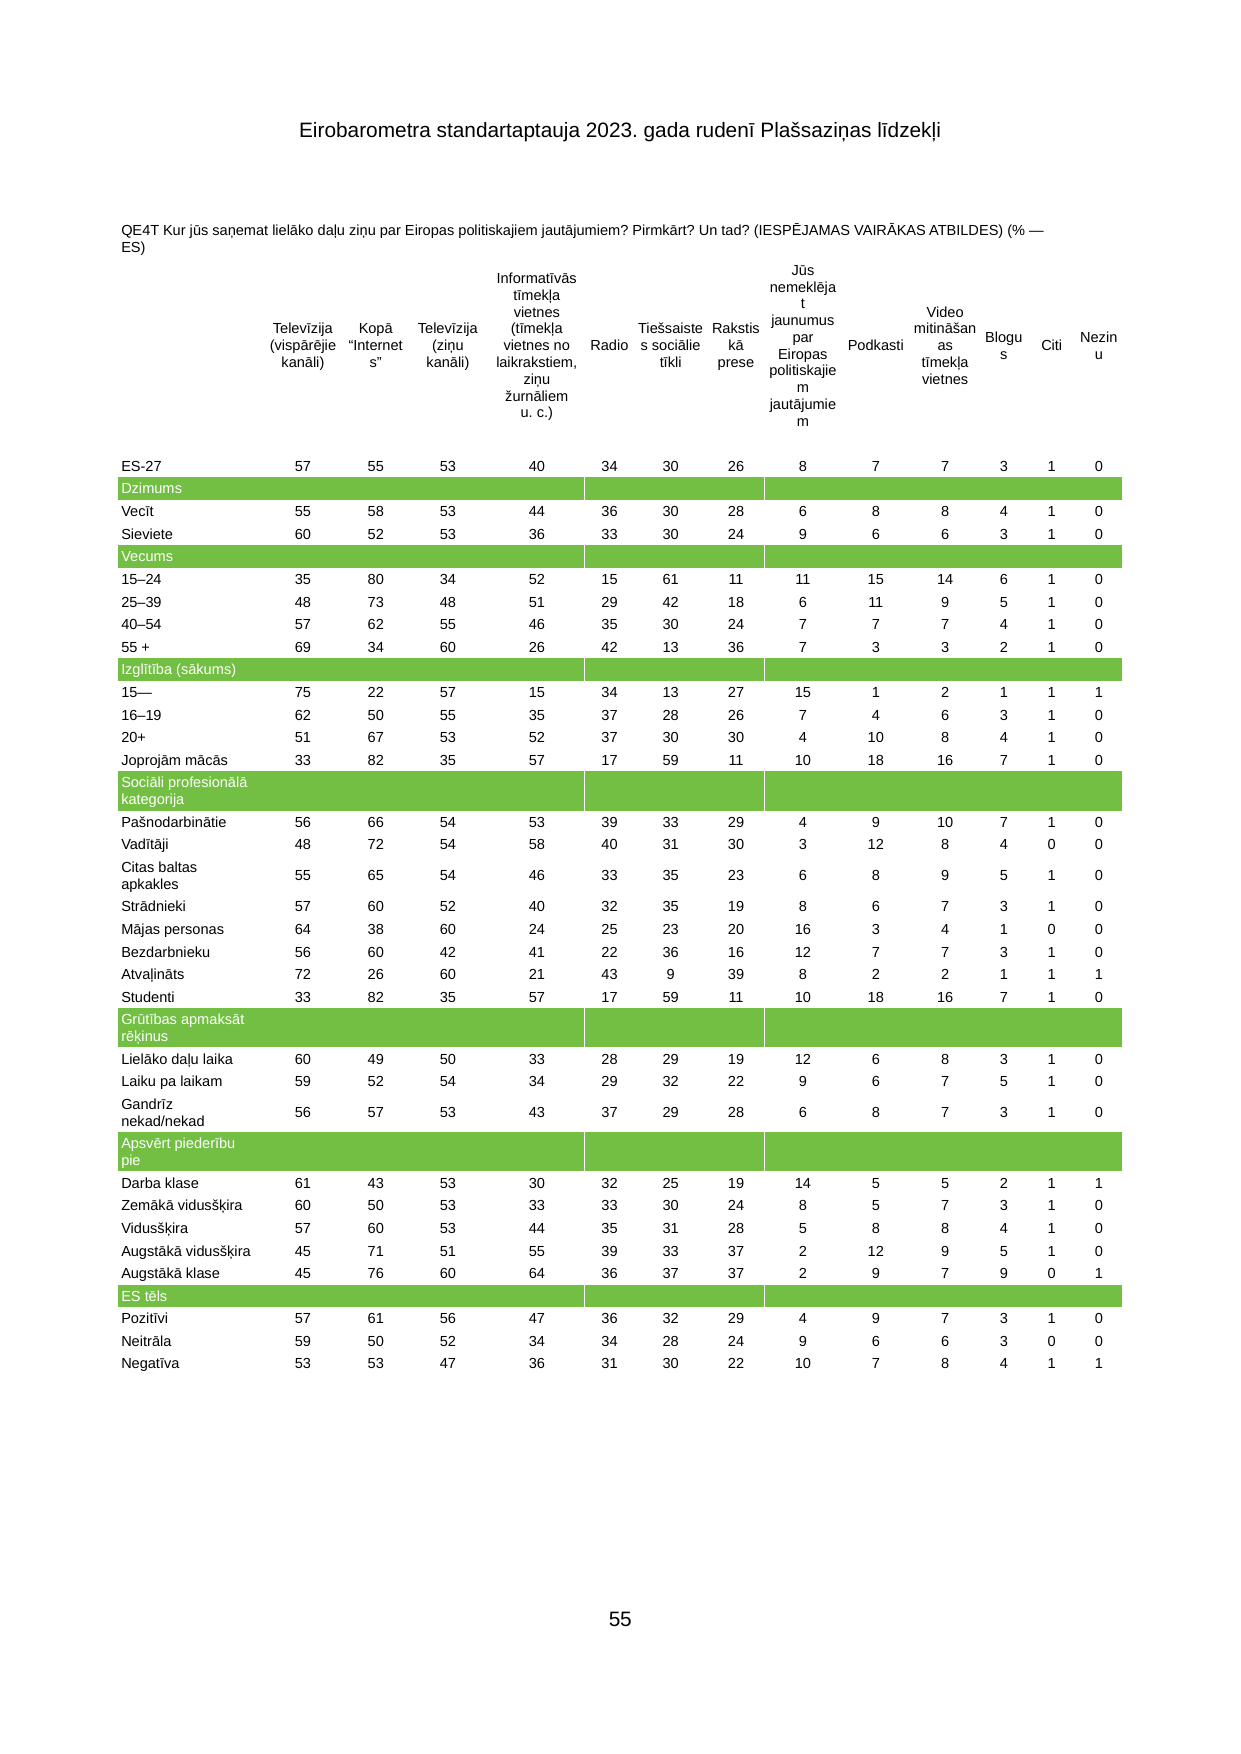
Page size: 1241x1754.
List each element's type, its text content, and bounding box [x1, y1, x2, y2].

table_cell [1075, 545, 1122, 568]
table_cell 15— [118, 681, 261, 703]
table_cell 2 [841, 963, 911, 986]
table_cell 53 [407, 1194, 489, 1217]
table_cell 1 [1028, 455, 1075, 477]
table_cell 52 [489, 568, 584, 590]
table_cell 4 [979, 726, 1028, 748]
table_cell 4 [911, 918, 979, 940]
table_cell 15 [585, 568, 634, 590]
table_cell 1 [1028, 500, 1075, 522]
table_cell 0 [1075, 1239, 1122, 1262]
table_cell 26 [344, 963, 407, 986]
table_cell [1028, 477, 1075, 500]
table_cell 25–39 [118, 590, 261, 613]
table_cell [1075, 1008, 1122, 1047]
table_cell 1 [1028, 811, 1075, 833]
table_cell 7 [841, 455, 911, 477]
table_cell Jūs nemeklējat jaunumus par Eiropas politiskajiem jautājumiem [765, 259, 841, 432]
table_cell 40–54 [118, 613, 261, 636]
table_cell 60 [344, 940, 407, 963]
table_cell 60 [407, 963, 489, 986]
table_cell 55 + [118, 636, 261, 658]
table_cell 18 [841, 749, 911, 771]
table_cell [911, 771, 979, 811]
table_cell 16–19 [118, 703, 261, 726]
table_cell 34 [585, 455, 634, 477]
table_cell 53 [407, 523, 489, 545]
table_cell 0 [1075, 636, 1122, 658]
table_cell [911, 545, 979, 568]
table_cell 6 [911, 1330, 979, 1352]
table_cell 7 [979, 749, 1028, 771]
table_cell 51 [489, 590, 584, 613]
table_cell [585, 1008, 634, 1047]
table_cell 56 [407, 1307, 489, 1330]
table_cell 35 [634, 856, 707, 895]
table_cell 7 [911, 895, 979, 918]
table_cell Laiku pa laikam [118, 1070, 261, 1093]
table_cell 53 [407, 1171, 489, 1194]
table_cell 61 [634, 568, 707, 590]
table_cell [707, 545, 764, 568]
table_cell 3 [765, 833, 841, 856]
table_cell [911, 1008, 979, 1047]
table_cell [261, 477, 344, 500]
table_cell 6 [841, 1070, 911, 1093]
table_cell [489, 658, 584, 681]
table_cell 73 [344, 590, 407, 613]
table_cell 36 [585, 1262, 634, 1284]
table_cell Gandrīz nekad/nekad [118, 1093, 261, 1132]
table_cell 6 [911, 703, 979, 726]
table_cell Strādnieki [118, 895, 261, 918]
table_cell [634, 432, 707, 455]
table_cell 12 [841, 1239, 911, 1262]
table_cell [261, 545, 344, 568]
table_cell 59 [261, 1330, 344, 1352]
table_cell 7 [979, 986, 1028, 1008]
table_cell 69 [261, 636, 344, 658]
table_cell 45 [261, 1239, 344, 1262]
table_cell 11 [841, 590, 911, 613]
table_cell 62 [344, 613, 407, 636]
table_cell [585, 658, 634, 681]
table_cell 1 [979, 963, 1028, 986]
table_cell [344, 658, 407, 681]
table_cell 9 [765, 1070, 841, 1093]
table_cell 7 [911, 940, 979, 963]
table_cell 10 [765, 749, 841, 771]
table_cell 9 [979, 1262, 1028, 1284]
table_cell 28 [585, 1048, 634, 1070]
table_cell 0 [1075, 833, 1122, 856]
table_cell 54 [407, 1070, 489, 1093]
table_cell [1028, 432, 1075, 455]
table_cell 4 [979, 833, 1028, 856]
table_cell 8 [911, 1048, 979, 1070]
table_cell 16 [765, 918, 841, 940]
table_cell [407, 658, 489, 681]
table_cell 42 [634, 590, 707, 613]
table_cell 20 [707, 918, 764, 940]
table_cell Informatīvās tīmekļa vietnes (tīmekļa vietnes no laikrakstiem, ziņu žurnāliem u. c.) [489, 259, 584, 432]
table_cell 36 [707, 636, 764, 658]
table_cell 1 [1028, 1070, 1075, 1093]
table_cell 55 [261, 500, 344, 522]
table_cell 22 [707, 1070, 764, 1093]
table_cell 0 [1075, 726, 1122, 748]
table_cell 29 [634, 1048, 707, 1070]
table_cell 2 [765, 1262, 841, 1284]
table_cell Augstākā klase [118, 1262, 261, 1284]
table_cell 2 [979, 1171, 1028, 1194]
table_cell 20+ [118, 726, 261, 748]
table_cell 28 [634, 703, 707, 726]
table_cell 9 [911, 590, 979, 613]
table_cell 57 [261, 895, 344, 918]
table_cell [1028, 545, 1075, 568]
table_cell 53 [407, 726, 489, 748]
table_cell 30 [489, 1171, 584, 1194]
table_cell 30 [634, 500, 707, 522]
table_cell 18 [841, 986, 911, 1008]
table_cell 0 [1075, 1217, 1122, 1239]
table_cell [841, 658, 911, 681]
table_cell 3 [979, 895, 1028, 918]
table_cell [344, 1008, 407, 1047]
table_cell 5 [979, 856, 1028, 895]
table_cell Studenti [118, 986, 261, 1008]
table_cell 35 [634, 895, 707, 918]
table_cell [841, 1285, 911, 1307]
table_cell 39 [585, 811, 634, 833]
table_cell 7 [979, 811, 1028, 833]
table_cell 7 [765, 703, 841, 726]
table_cell 33 [585, 856, 634, 895]
table_cell Darba klase [118, 1171, 261, 1194]
table_cell 1 [1028, 856, 1075, 895]
table_cell 12 [841, 833, 911, 856]
table_cell 6 [841, 895, 911, 918]
table_cell 56 [261, 1093, 344, 1132]
table_cell 9 [634, 963, 707, 986]
table_cell 28 [707, 1217, 764, 1239]
table_cell [261, 658, 344, 681]
table_cell 8 [911, 500, 979, 522]
table_cell 55 [407, 703, 489, 726]
table_cell 10 [911, 811, 979, 833]
table_cell [261, 771, 344, 811]
table_cell 17 [585, 749, 634, 771]
table_cell 3 [979, 523, 1028, 545]
table_cell Joprojām mācās [118, 749, 261, 771]
table_cell [841, 545, 911, 568]
table_cell [765, 771, 841, 811]
table_cell 57 [261, 1307, 344, 1330]
table_cell Neitrāla [118, 1330, 261, 1352]
table_cell 21 [489, 963, 584, 986]
table_cell 2 [911, 963, 979, 986]
table_cell 35 [585, 1217, 634, 1239]
table_cell Rakstiskā prese [707, 259, 764, 432]
table_cell [585, 545, 634, 568]
table_cell 55 [344, 455, 407, 477]
table_cell 3 [979, 1048, 1028, 1070]
table_cell 14 [911, 568, 979, 590]
table_cell 0 [1075, 500, 1122, 522]
table_cell 7 [911, 1070, 979, 1093]
table_cell [911, 1132, 979, 1171]
table_cell [344, 477, 407, 500]
table_cell 36 [634, 940, 707, 963]
table_cell 0 [1075, 613, 1122, 636]
table_cell [634, 1008, 707, 1047]
table_cell [979, 1132, 1028, 1171]
table_cell 24 [707, 1330, 764, 1352]
table_cell 34 [585, 681, 634, 703]
table_cell 13 [634, 681, 707, 703]
table_cell 1 [1028, 681, 1075, 703]
table_cell 1 [1028, 636, 1075, 658]
table_cell 36 [585, 1307, 634, 1330]
table_cell Podkasti [841, 259, 911, 432]
table_cell 53 [344, 1352, 407, 1375]
table_cell 2 [911, 681, 979, 703]
table_cell [765, 477, 841, 500]
table_cell [979, 658, 1028, 681]
table_cell 4 [979, 1352, 1028, 1375]
table_cell 1 [1028, 940, 1075, 963]
table_cell 9 [765, 523, 841, 545]
table_cell Vecums [118, 545, 261, 568]
table_cell 57 [489, 749, 584, 771]
table_cell 10 [765, 1352, 841, 1375]
table_cell Vecīt [118, 500, 261, 522]
table_cell Atvaļināts [118, 963, 261, 986]
table_cell 6 [841, 1048, 911, 1070]
table_cell [979, 477, 1028, 500]
table_header QE4T Kur jūs saņemat lielāko daļu ziņu par Eiropas politiskajiem jautājumiem? Pirmkārt? Un tad? (IESPĒJAMAS VAIRĀKAS ATBILDES) (% — ES) [118, 219, 1075, 258]
table_cell 33 [585, 1194, 634, 1217]
table_cell Izglītība (sākums) [118, 658, 261, 681]
table_cell 12 [765, 940, 841, 963]
table_cell 8 [911, 1217, 979, 1239]
table_cell 10 [765, 986, 841, 1008]
table_cell 47 [407, 1352, 489, 1375]
table_cell 30 [634, 1352, 707, 1375]
table_cell 16 [911, 986, 979, 1008]
table_cell Bezdarbnieku [118, 940, 261, 963]
table_cell 7 [911, 1262, 979, 1284]
table_cell 4 [841, 703, 911, 726]
table_cell 53 [489, 811, 584, 833]
table_cell 32 [634, 1070, 707, 1093]
table_cell 60 [261, 523, 344, 545]
table_cell 48 [261, 590, 344, 613]
table_cell [634, 1285, 707, 1307]
table_cell 30 [707, 726, 764, 748]
table_cell 57 [489, 986, 584, 1008]
table_cell 29 [707, 811, 764, 833]
table_cell [979, 1285, 1028, 1307]
table_cell 60 [261, 1194, 344, 1217]
table_cell 35 [407, 986, 489, 1008]
table_cell 28 [707, 1093, 764, 1132]
table_cell 50 [344, 1194, 407, 1217]
table_cell 10 [841, 726, 911, 748]
table_cell 38 [344, 918, 407, 940]
table_cell [407, 1132, 489, 1171]
table_cell 28 [707, 500, 764, 522]
table_cell 64 [489, 1262, 584, 1284]
table_cell 11 [707, 749, 764, 771]
table_cell 3 [979, 1194, 1028, 1217]
table_cell 55 [261, 856, 344, 895]
table_cell 29 [707, 1307, 764, 1330]
table_cell [841, 771, 911, 811]
table_cell 5 [979, 590, 1028, 613]
table_cell 82 [344, 749, 407, 771]
table_cell [634, 545, 707, 568]
table_cell 8 [765, 1194, 841, 1217]
table_cell 45 [261, 1262, 344, 1284]
table_cell 53 [407, 1217, 489, 1239]
table_cell 12 [765, 1048, 841, 1070]
table_cell 36 [585, 500, 634, 522]
table_cell 0 [1075, 1093, 1122, 1132]
table_cell 8 [911, 1352, 979, 1375]
table_cell [841, 432, 911, 455]
table_cell [1028, 1132, 1075, 1171]
table_cell 27 [707, 681, 764, 703]
table_cell 23 [634, 918, 707, 940]
table_cell 36 [489, 523, 584, 545]
table_cell 22 [344, 681, 407, 703]
table_cell 8 [841, 1217, 911, 1239]
table_cell 1 [841, 681, 911, 703]
table_cell 44 [489, 500, 584, 522]
table_cell 1 [1028, 590, 1075, 613]
table_cell Pozitīvi [118, 1307, 261, 1330]
table_cell 6 [765, 590, 841, 613]
table_cell 50 [407, 1048, 489, 1070]
table_cell [407, 1008, 489, 1047]
table_cell 56 [261, 811, 344, 833]
table_cell 55 [407, 613, 489, 636]
table_cell 1 [1028, 1239, 1075, 1262]
table_cell [585, 432, 634, 455]
table_cell 1 [979, 918, 1028, 940]
table_cell 7 [911, 1093, 979, 1132]
table_cell 4 [979, 500, 1028, 522]
table_cell [261, 1008, 344, 1047]
table_cell 33 [634, 1239, 707, 1262]
table_cell 72 [261, 963, 344, 986]
table_cell [585, 477, 634, 500]
table_cell 1 [1075, 1262, 1122, 1284]
table_cell 31 [634, 833, 707, 856]
table_cell [344, 771, 407, 811]
table_cell 7 [841, 613, 911, 636]
table_cell 23 [707, 856, 764, 895]
table_cell 1 [1075, 963, 1122, 986]
table_cell [489, 477, 584, 500]
table_cell 25 [585, 918, 634, 940]
table_cell [407, 432, 489, 455]
table_cell 37 [585, 1093, 634, 1132]
table_cell 33 [489, 1048, 584, 1070]
table_cell 0 [1028, 1262, 1075, 1284]
table_cell 53 [407, 455, 489, 477]
table_cell 24 [707, 613, 764, 636]
table_cell [261, 1285, 344, 1307]
table_cell [1075, 771, 1122, 811]
table_cell 11 [707, 568, 764, 590]
table_cell 1 [1028, 749, 1075, 771]
table_cell [911, 432, 979, 455]
table_cell [841, 1008, 911, 1047]
table_cell 34 [407, 568, 489, 590]
table_cell [489, 432, 584, 455]
table_cell 4 [979, 1217, 1028, 1239]
table_cell 3 [979, 1307, 1028, 1330]
table_cell 30 [634, 613, 707, 636]
table_cell [1075, 1132, 1122, 1171]
table_cell 0 [1028, 918, 1075, 940]
table_cell 33 [261, 749, 344, 771]
table_cell [489, 771, 584, 811]
table_cell 59 [634, 986, 707, 1008]
table_cell 57 [261, 1217, 344, 1239]
table_cell 1 [1028, 986, 1075, 1008]
table_cell 49 [344, 1048, 407, 1070]
table_cell [634, 771, 707, 811]
table_cell 22 [585, 940, 634, 963]
table_cell 55 [489, 1239, 584, 1262]
table_cell 58 [344, 500, 407, 522]
table_cell 22 [707, 1352, 764, 1375]
table_cell 40 [489, 455, 584, 477]
table_cell [344, 545, 407, 568]
table_cell 3 [841, 918, 911, 940]
table_cell 0 [1075, 703, 1122, 726]
table_cell Blogus [979, 259, 1028, 432]
table_cell 7 [911, 455, 979, 477]
table_cell 3 [979, 940, 1028, 963]
table_cell 33 [261, 986, 344, 1008]
table_cell Dzimums [118, 477, 261, 500]
table_cell [407, 545, 489, 568]
table_cell 26 [707, 703, 764, 726]
table_cell 8 [841, 1093, 911, 1132]
table_cell 71 [344, 1239, 407, 1262]
table_cell 8 [911, 726, 979, 748]
table_cell Sieviete [118, 523, 261, 545]
table_cell 30 [707, 833, 764, 856]
table_cell 34 [585, 1330, 634, 1352]
table_cell Augstākā vidusšķira [118, 1239, 261, 1262]
table_cell 32 [634, 1307, 707, 1330]
table_cell 43 [489, 1093, 584, 1132]
table_cell [585, 771, 634, 811]
table_cell [1028, 771, 1075, 811]
table_cell [979, 1008, 1028, 1047]
table_cell [765, 1008, 841, 1047]
table_cell 61 [344, 1307, 407, 1330]
table_cell 7 [911, 1307, 979, 1330]
table_cell 37 [585, 703, 634, 726]
table_cell 1 [1028, 613, 1075, 636]
table_cell 9 [765, 1330, 841, 1352]
table_cell 52 [344, 1070, 407, 1093]
table_cell 28 [634, 1330, 707, 1352]
table_cell 52 [407, 895, 489, 918]
table_cell 3 [979, 1330, 1028, 1352]
table_cell [585, 1132, 634, 1171]
table_cell [1075, 477, 1122, 500]
table_cell [585, 1285, 634, 1307]
table_cell 1 [1028, 568, 1075, 590]
table_cell Grūtības apmaksāt rēķinus [118, 1008, 261, 1047]
table_cell 48 [261, 833, 344, 856]
table_cell 50 [344, 1330, 407, 1352]
table_cell 0 [1075, 455, 1122, 477]
table_cell 2 [765, 1239, 841, 1262]
table_cell 50 [344, 703, 407, 726]
table_cell [1075, 432, 1122, 455]
table_cell Radio [585, 259, 634, 432]
table_cell Vidusšķira [118, 1217, 261, 1239]
table_cell [841, 1132, 911, 1171]
table_cell Sociāli profesionālā kategorija [118, 771, 261, 811]
table_cell [707, 1008, 764, 1047]
table_cell 43 [585, 963, 634, 986]
table_cell 48 [407, 590, 489, 613]
table_cell [489, 1285, 584, 1307]
table_cell [1075, 658, 1122, 681]
table_cell [707, 658, 764, 681]
table_cell Citas baltas apkakles [118, 856, 261, 895]
table_cell [707, 771, 764, 811]
table_cell 59 [261, 1070, 344, 1093]
table_cell 1 [1075, 1171, 1122, 1194]
table_cell 35 [261, 568, 344, 590]
table_cell ES-27 [118, 455, 261, 477]
table_cell 4 [765, 726, 841, 748]
table_cell [911, 1285, 979, 1307]
table_cell Vadītāji [118, 833, 261, 856]
table_cell 54 [407, 856, 489, 895]
table_cell 0 [1075, 1070, 1122, 1093]
table_cell 5 [841, 1194, 911, 1217]
table_cell 1 [1028, 726, 1075, 748]
table_cell 24 [707, 1194, 764, 1217]
table_cell 5 [841, 1171, 911, 1194]
table_cell 5 [979, 1239, 1028, 1262]
table_cell 60 [261, 1048, 344, 1070]
table_cell 3 [979, 703, 1028, 726]
table_cell [979, 545, 1028, 568]
table_cell 64 [261, 918, 344, 940]
table_cell 19 [707, 895, 764, 918]
table_cell 56 [261, 940, 344, 963]
table_cell [765, 658, 841, 681]
table_cell 4 [979, 613, 1028, 636]
table_cell [1028, 658, 1075, 681]
table_cell 19 [707, 1171, 764, 1194]
table_cell 53 [407, 500, 489, 522]
table_cell 7 [911, 1194, 979, 1217]
table_cell 11 [765, 568, 841, 590]
table_cell 57 [407, 681, 489, 703]
table_cell 4 [765, 811, 841, 833]
table_cell 33 [634, 811, 707, 833]
table_cell 57 [261, 455, 344, 477]
table_cell Apsvērt piederību pie [118, 1132, 261, 1171]
table_cell 16 [707, 940, 764, 963]
table_cell Pašnodarbinātie [118, 811, 261, 833]
table_cell 0 [1075, 749, 1122, 771]
table_cell 39 [585, 1239, 634, 1262]
table_cell 7 [911, 613, 979, 636]
table_cell [979, 771, 1028, 811]
table_cell 40 [489, 895, 584, 918]
table_cell 59 [634, 749, 707, 771]
table_cell 0 [1075, 568, 1122, 590]
table_cell 0 [1075, 590, 1122, 613]
table_cell 52 [407, 1330, 489, 1352]
table_cell 65 [344, 856, 407, 895]
table_cell 9 [841, 1307, 911, 1330]
table_cell 51 [407, 1239, 489, 1262]
table_cell 44 [489, 1217, 584, 1239]
table_cell 53 [261, 1352, 344, 1375]
table_cell 0 [1075, 986, 1122, 1008]
table_cell 15 [841, 568, 911, 590]
table_cell 9 [911, 1239, 979, 1262]
table_cell 0 [1075, 1048, 1122, 1070]
table_cell 6 [765, 1093, 841, 1132]
table_cell 0 [1075, 895, 1122, 918]
table_cell 34 [344, 636, 407, 658]
table_cell [1075, 1285, 1122, 1307]
table_cell [344, 432, 407, 455]
table_cell 8 [911, 833, 979, 856]
table_cell 36 [489, 1352, 584, 1375]
table_cell 19 [707, 1048, 764, 1070]
table_cell 60 [407, 918, 489, 940]
table_cell 0 [1075, 1194, 1122, 1217]
table_cell 66 [344, 811, 407, 833]
table_cell ES tēls [118, 1285, 261, 1307]
table_cell 3 [911, 636, 979, 658]
table_cell 0 [1075, 856, 1122, 895]
table_cell 15–24 [118, 568, 261, 590]
table_cell 60 [407, 1262, 489, 1284]
table_cell 1 [1028, 1048, 1075, 1070]
table_cell 1 [1028, 1307, 1075, 1330]
table_cell 9 [841, 1262, 911, 1284]
table_cell 67 [344, 726, 407, 748]
table_cell Kopā “Internets” [344, 259, 407, 432]
table_cell 40 [585, 833, 634, 856]
table_cell 60 [407, 636, 489, 658]
table_cell 76 [344, 1262, 407, 1284]
table_cell 35 [407, 749, 489, 771]
table_cell 1 [1028, 1217, 1075, 1239]
table_cell 54 [407, 811, 489, 833]
table_cell 14 [765, 1171, 841, 1194]
table_cell [344, 1285, 407, 1307]
table_cell 1 [1075, 681, 1122, 703]
table_cell 47 [489, 1307, 584, 1330]
table_cell 0 [1075, 1330, 1122, 1352]
table_cell 33 [585, 523, 634, 545]
table_cell 0 [1028, 833, 1075, 856]
table_cell 1 [1028, 1093, 1075, 1132]
table_cell 0 [1075, 811, 1122, 833]
table_cell 37 [707, 1239, 764, 1262]
table_cell 53 [407, 1093, 489, 1132]
table_cell Televīzija (ziņu kanāli) [407, 259, 489, 432]
table_cell 3 [841, 636, 911, 658]
table_cell 29 [634, 1093, 707, 1132]
table_cell [765, 1132, 841, 1171]
table_cell 6 [841, 1330, 911, 1352]
table_cell 0 [1075, 940, 1122, 963]
table_cell 1 [1028, 1171, 1075, 1194]
table_cell 80 [344, 568, 407, 590]
table_cell 17 [585, 986, 634, 1008]
table_cell 8 [765, 455, 841, 477]
table_cell 9 [841, 811, 911, 833]
table_cell [707, 1132, 764, 1171]
table_cell 30 [634, 726, 707, 748]
table_cell 41 [489, 940, 584, 963]
table_cell 37 [707, 1262, 764, 1284]
table_cell Citi [1028, 259, 1075, 432]
table_cell 1 [979, 681, 1028, 703]
table_cell 6 [765, 500, 841, 522]
table_cell Nezinu [1075, 259, 1122, 432]
table_cell 34 [489, 1330, 584, 1352]
table_cell [261, 1132, 344, 1171]
table_cell [489, 1132, 584, 1171]
table_cell 1 [1075, 1352, 1122, 1375]
table_cell 15 [765, 681, 841, 703]
table_cell 5 [765, 1217, 841, 1239]
table_cell Video mitināšanas tīmekļa vietnes [911, 259, 979, 432]
table_cell 4 [765, 1307, 841, 1330]
table_cell 72 [344, 833, 407, 856]
table_cell 15 [489, 681, 584, 703]
table_cell 61 [261, 1171, 344, 1194]
table_cell 26 [489, 636, 584, 658]
table_cell 32 [585, 1171, 634, 1194]
table_cell [634, 1132, 707, 1171]
table_cell 32 [585, 895, 634, 918]
table_cell 7 [841, 1352, 911, 1375]
table_cell [118, 432, 261, 455]
table_cell [765, 1285, 841, 1307]
table_cell 39 [707, 963, 764, 986]
table_cell [911, 658, 979, 681]
table_cell 0 [1075, 918, 1122, 940]
table_cell [407, 477, 489, 500]
table_cell 35 [585, 613, 634, 636]
table_cell [765, 545, 841, 568]
table_cell 31 [634, 1217, 707, 1239]
table_cell 1 [1028, 703, 1075, 726]
table_cell 31 [585, 1352, 634, 1375]
table_cell 43 [344, 1171, 407, 1194]
table_cell 57 [344, 1093, 407, 1132]
table_cell 60 [344, 895, 407, 918]
table_cell 16 [911, 749, 979, 771]
table_cell [707, 477, 764, 500]
table_cell 82 [344, 986, 407, 1008]
table_cell 1 [1028, 1194, 1075, 1217]
table_cell [407, 1285, 489, 1307]
table_cell [118, 259, 261, 432]
table_cell Zemākā vidusšķira [118, 1194, 261, 1217]
table_cell 1 [1028, 523, 1075, 545]
table_cell 3 [979, 455, 1028, 477]
table_cell 62 [261, 703, 344, 726]
table_cell 7 [765, 636, 841, 658]
table_cell 0 [1075, 1307, 1122, 1330]
table_cell 5 [911, 1171, 979, 1194]
table_cell [841, 477, 911, 500]
table_cell 26 [707, 455, 764, 477]
table_cell 1 [1028, 1352, 1075, 1375]
table_cell [344, 1132, 407, 1171]
table_cell 9 [911, 856, 979, 895]
table_cell [765, 432, 841, 455]
table_cell 0 [1075, 523, 1122, 545]
table_cell [707, 432, 764, 455]
table_cell 6 [911, 523, 979, 545]
table_cell [634, 658, 707, 681]
table_cell 35 [489, 703, 584, 726]
table_cell Lielāko daļu laika [118, 1048, 261, 1070]
table_cell [489, 1008, 584, 1047]
table_cell 75 [261, 681, 344, 703]
table_cell 1 [1028, 963, 1075, 986]
table_cell Mājas personas [118, 918, 261, 940]
table_cell [979, 432, 1028, 455]
table_cell 7 [841, 940, 911, 963]
table_cell 6 [841, 523, 911, 545]
table_cell 42 [585, 636, 634, 658]
table_cell 24 [707, 523, 764, 545]
table_cell 2 [979, 636, 1028, 658]
table_cell 0 [1028, 1330, 1075, 1352]
table_cell 18 [707, 590, 764, 613]
table_cell 37 [585, 726, 634, 748]
table_cell 54 [407, 833, 489, 856]
table_cell 46 [489, 856, 584, 895]
table_header [1075, 219, 1122, 258]
table_cell 30 [634, 523, 707, 545]
table_cell Negatīva [118, 1352, 261, 1375]
table_cell [407, 771, 489, 811]
table_cell 8 [841, 856, 911, 895]
table_cell 8 [765, 895, 841, 918]
table_cell 29 [585, 1070, 634, 1093]
table_cell 29 [585, 590, 634, 613]
table_cell [707, 1285, 764, 1307]
table_cell 6 [765, 856, 841, 895]
table_cell 33 [489, 1194, 584, 1217]
table_cell 6 [979, 568, 1028, 590]
table_cell 30 [634, 1194, 707, 1217]
table_cell 52 [489, 726, 584, 748]
table_cell 1 [1028, 895, 1075, 918]
table_cell 37 [634, 1262, 707, 1284]
table_cell 52 [344, 523, 407, 545]
table_cell Televīzija (vispārējie kanāli) [261, 259, 344, 432]
table_cell 60 [344, 1217, 407, 1239]
table_cell [1028, 1285, 1075, 1307]
table_cell [911, 477, 979, 500]
table_cell 46 [489, 613, 584, 636]
table_cell 13 [634, 636, 707, 658]
table_cell 11 [707, 986, 764, 1008]
table_cell 34 [489, 1070, 584, 1093]
table_cell 7 [765, 613, 841, 636]
table_cell 8 [841, 500, 911, 522]
table_cell 5 [979, 1070, 1028, 1093]
table_cell [489, 545, 584, 568]
table_cell [261, 432, 344, 455]
table_cell 24 [489, 918, 584, 940]
table_cell 58 [489, 833, 584, 856]
table_cell 42 [407, 940, 489, 963]
table_cell 3 [979, 1093, 1028, 1132]
table_cell 25 [634, 1171, 707, 1194]
table_cell 57 [261, 613, 344, 636]
table_cell [1028, 1008, 1075, 1047]
table_cell Tiešsaistes sociālie tīkli [634, 259, 707, 432]
table_cell 30 [634, 455, 707, 477]
table_cell 8 [765, 963, 841, 986]
table_cell 51 [261, 726, 344, 748]
table_cell [634, 477, 707, 500]
